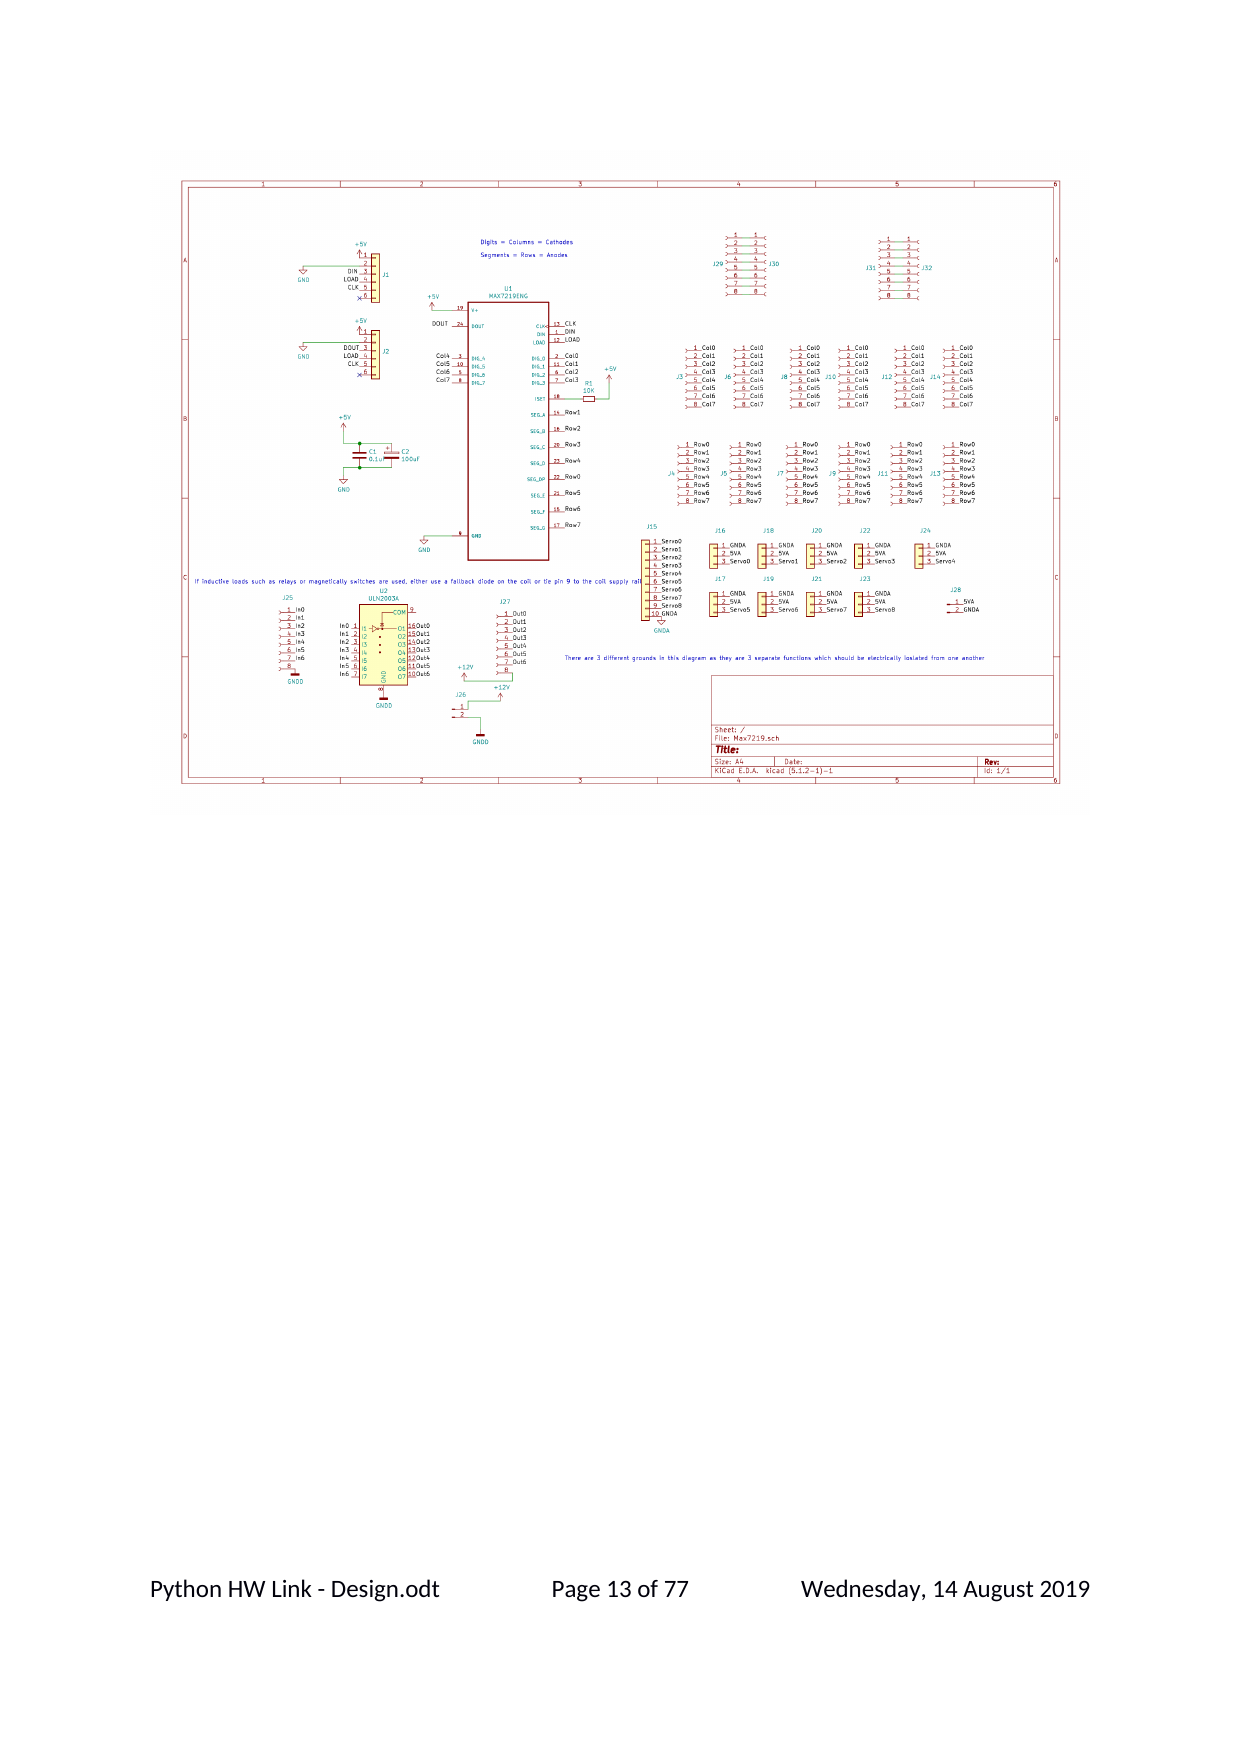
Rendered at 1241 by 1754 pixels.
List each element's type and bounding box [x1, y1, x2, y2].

picture [150, 150, 1091, 815]
